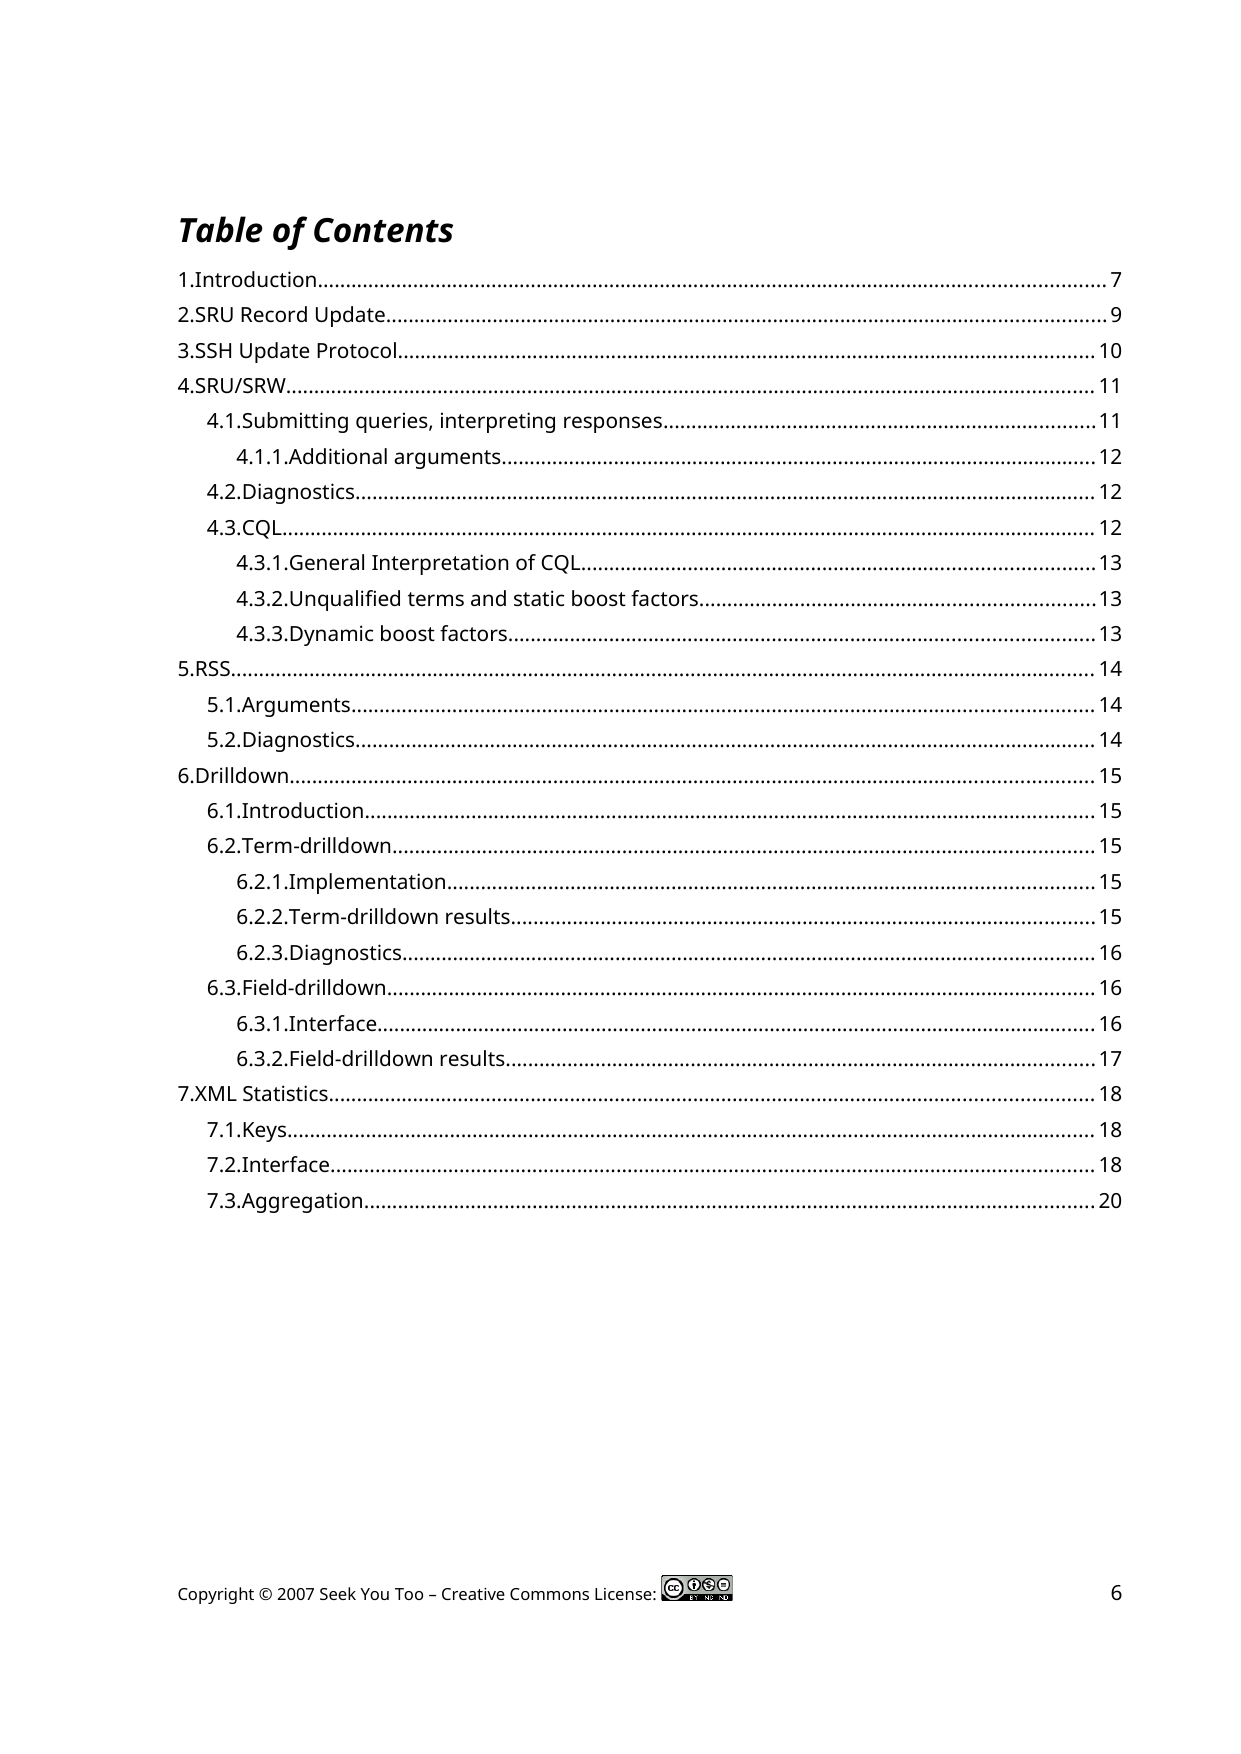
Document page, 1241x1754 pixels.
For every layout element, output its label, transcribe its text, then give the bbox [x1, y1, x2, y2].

text 7.XML Statistics 18 [177, 1072, 1122, 1108]
text 4.SRU/SRW 11 [177, 364, 1122, 399]
text 7.1.Keys 18 [207, 1108, 1122, 1143]
text 4.3.3.Dynamic boost factors 13 [236, 612, 1122, 647]
text 6.3.Field-drilldown 16 [207, 966, 1122, 1002]
text 5.2.Diagnostics 14 [207, 718, 1122, 754]
text 4.3.1.General Interpretation of CQL 13 [236, 541, 1122, 577]
text 4.3.2.Unqualified terms and static boost factors 13 [236, 577, 1122, 612]
text 7.2.Interface 18 [207, 1143, 1122, 1179]
text 4.1.Submitting queries, interpreting responses 11 [207, 399, 1122, 435]
text 3.SSH Update Protocol 10 [177, 329, 1122, 364]
text 6.1.Introduction 15 [207, 789, 1122, 824]
picture [661, 1575, 733, 1601]
text 6.3.1.Interface 16 [236, 1002, 1122, 1037]
text 4.1.1.Additional arguments 12 [236, 435, 1122, 470]
text 1.Introduction 7 [177, 258, 1122, 293]
text 6.2.2.Term-drilldown results 15 [236, 895, 1122, 931]
text 4.2.Diagnostics 12 [207, 470, 1122, 506]
text 6.2.3.Diagnostics 16 [236, 931, 1122, 966]
text 6.2.1.Implementation 15 [236, 860, 1122, 895]
text 5.RSS 14 [177, 647, 1122, 683]
text 7.3.Aggregation 20 [207, 1179, 1122, 1214]
text 6.2.Term-drilldown 15 [207, 824, 1122, 860]
text 6.3.2.Field-drilldown results 17 [236, 1037, 1122, 1072]
text 2.SRU Record Update 9 [177, 293, 1122, 329]
subtitle Table of Contents [177, 207, 1122, 252]
text 6.Drilldown 15 [177, 754, 1122, 789]
text 4.3.CQL 12 [207, 506, 1122, 541]
text 5.1.Arguments 14 [207, 683, 1122, 718]
